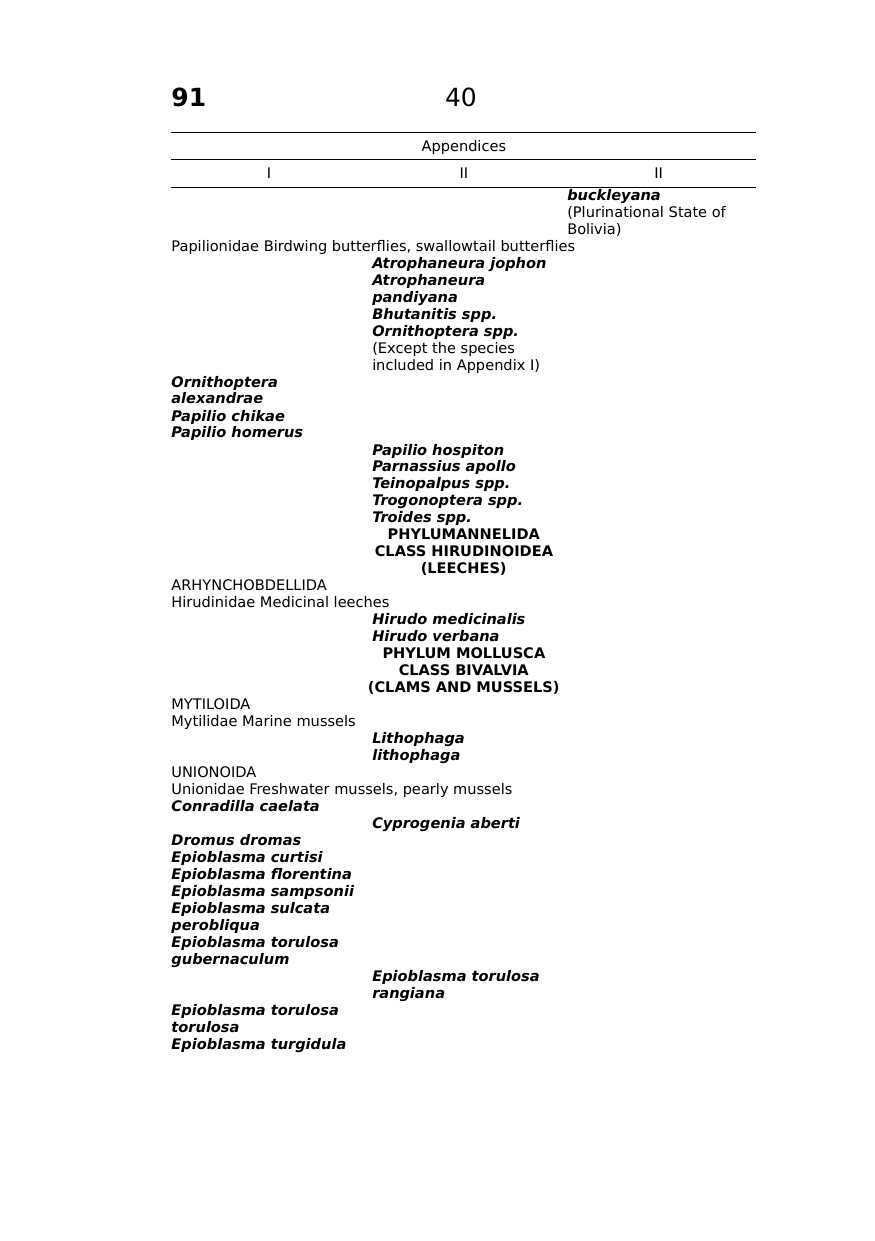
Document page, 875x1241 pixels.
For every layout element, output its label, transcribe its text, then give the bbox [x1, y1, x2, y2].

table_cell [366, 1036, 561, 1053]
table_cell [171, 272, 366, 306]
table_cell [366, 883, 561, 900]
table_cell I [171, 160, 366, 187]
table_cell [171, 306, 366, 322]
table_cell [561, 577, 756, 594]
table_cell Papilionidae Birdwing butterflies, swallowtail butterflies [171, 238, 756, 254]
table_cell II [561, 160, 756, 187]
table_cell UNIONOIDA [171, 764, 756, 781]
table_cell Lithophaga lithophaga [366, 730, 561, 764]
table_cell Epioblasma torulosa rangiana [366, 968, 561, 1002]
table_cell [561, 832, 756, 849]
table_cell [561, 900, 756, 934]
table_cell Papilio homerus [171, 424, 366, 441]
table_cell [171, 441, 366, 458]
table_cell [171, 255, 366, 272]
table_cell [561, 883, 756, 900]
table_cell Papilio hospiton [366, 441, 561, 458]
table_cell MYTILOIDA [171, 696, 756, 713]
table_cell [366, 798, 561, 815]
table_cell [561, 509, 756, 526]
table_cell [171, 458, 366, 475]
table_cell [561, 374, 756, 407]
table_cell Epioblasma torulosa torulosa [171, 1002, 366, 1036]
table_cell [561, 475, 756, 492]
table_cell Epioblasma sulcata perobliqua [171, 900, 366, 934]
table_cell [561, 866, 756, 883]
table_cell buckleyana (Plurinational State of Bolivia) [561, 188, 756, 238]
table_cell [561, 849, 756, 866]
table_cell Conradilla caelata [171, 798, 366, 815]
table_cell [366, 188, 561, 238]
table_cell Trogonoptera spp. [366, 492, 561, 509]
table_cell Atrophaneura pandiyana [366, 272, 561, 306]
table_header Appendices [366, 133, 561, 159]
table_cell [366, 832, 561, 849]
table_cell [561, 492, 756, 509]
table_cell [561, 798, 756, 815]
table_cell [366, 934, 561, 968]
table_cell [561, 441, 756, 458]
table_cell ARHYNCHOBDELLIDA [171, 577, 561, 594]
table_cell [561, 408, 756, 424]
table_cell [171, 475, 366, 492]
table_cell [171, 492, 366, 509]
table_cell Epioblasma sampsonii [171, 883, 366, 900]
table_cell [561, 323, 756, 373]
table_cell Ornithoptera spp. (Except the species included in Appendix I) [366, 323, 561, 373]
table_cell [561, 815, 756, 832]
table_cell Mytilidae Marine mussels [171, 713, 756, 730]
table_cell Hirudo medicinalis [366, 611, 561, 628]
table_cell [366, 408, 561, 424]
table_cell [366, 849, 561, 866]
table_cell PHYLUMANNELIDA CLASS HIRUDINOIDEA (LEECHES) [171, 526, 756, 577]
table_cell Troides spp. [366, 509, 561, 526]
table_cell [561, 1002, 756, 1036]
table_cell [171, 815, 366, 832]
table_cell Dromus dromas [171, 832, 366, 849]
table_cell [561, 968, 756, 1002]
table_cell [366, 866, 561, 883]
table_cell [366, 900, 561, 934]
table_cell [171, 730, 366, 764]
table_cell [561, 730, 756, 764]
table_cell [171, 188, 366, 238]
table_cell [171, 628, 366, 645]
table_cell [561, 594, 756, 611]
table_cell [171, 611, 366, 628]
table_cell [561, 611, 756, 628]
table_cell PHYLUM MOLLUSCA CLASS BIVALVIA (CLAMS AND MUSSELS) [171, 645, 756, 696]
table_cell Bhutanitis spp. [366, 306, 561, 322]
table_cell [561, 458, 756, 475]
table_cell [561, 306, 756, 322]
table_cell Epioblasma torulosa gubernaculum [171, 934, 366, 968]
table_cell Hirudo verbana [366, 628, 561, 645]
table_cell [561, 934, 756, 968]
table_cell Ornithoptera alexandrae [171, 374, 366, 407]
table_cell II [366, 160, 561, 187]
table_cell [561, 424, 756, 441]
table_cell Papilio chikae [171, 408, 366, 424]
table_cell [366, 374, 561, 407]
table_cell [561, 272, 756, 306]
table_cell [171, 509, 366, 526]
table_cell [561, 255, 756, 272]
table_cell [561, 1036, 756, 1053]
table_cell Teinopalpus spp. [366, 475, 561, 492]
table_cell [171, 968, 366, 1002]
table_cell Unionidae Freshwater mussels, pearly mussels [171, 781, 756, 798]
table_cell Parnassius apollo [366, 458, 561, 475]
table_cell Cyprogenia aberti [366, 815, 561, 832]
table_cell Atrophaneura jophon [366, 255, 561, 272]
table_header [171, 133, 366, 159]
table_cell [366, 424, 561, 441]
table_cell Epioblasma florentina [171, 866, 366, 883]
table_cell [366, 1002, 561, 1036]
table_cell Epioblasma curtisi [171, 849, 366, 866]
table_cell [171, 323, 366, 373]
table_header [561, 133, 756, 159]
table_cell Hirudinidae Medicinal leeches [171, 594, 561, 611]
table_cell Epioblasma turgidula [171, 1036, 366, 1053]
table_cell [561, 628, 756, 645]
